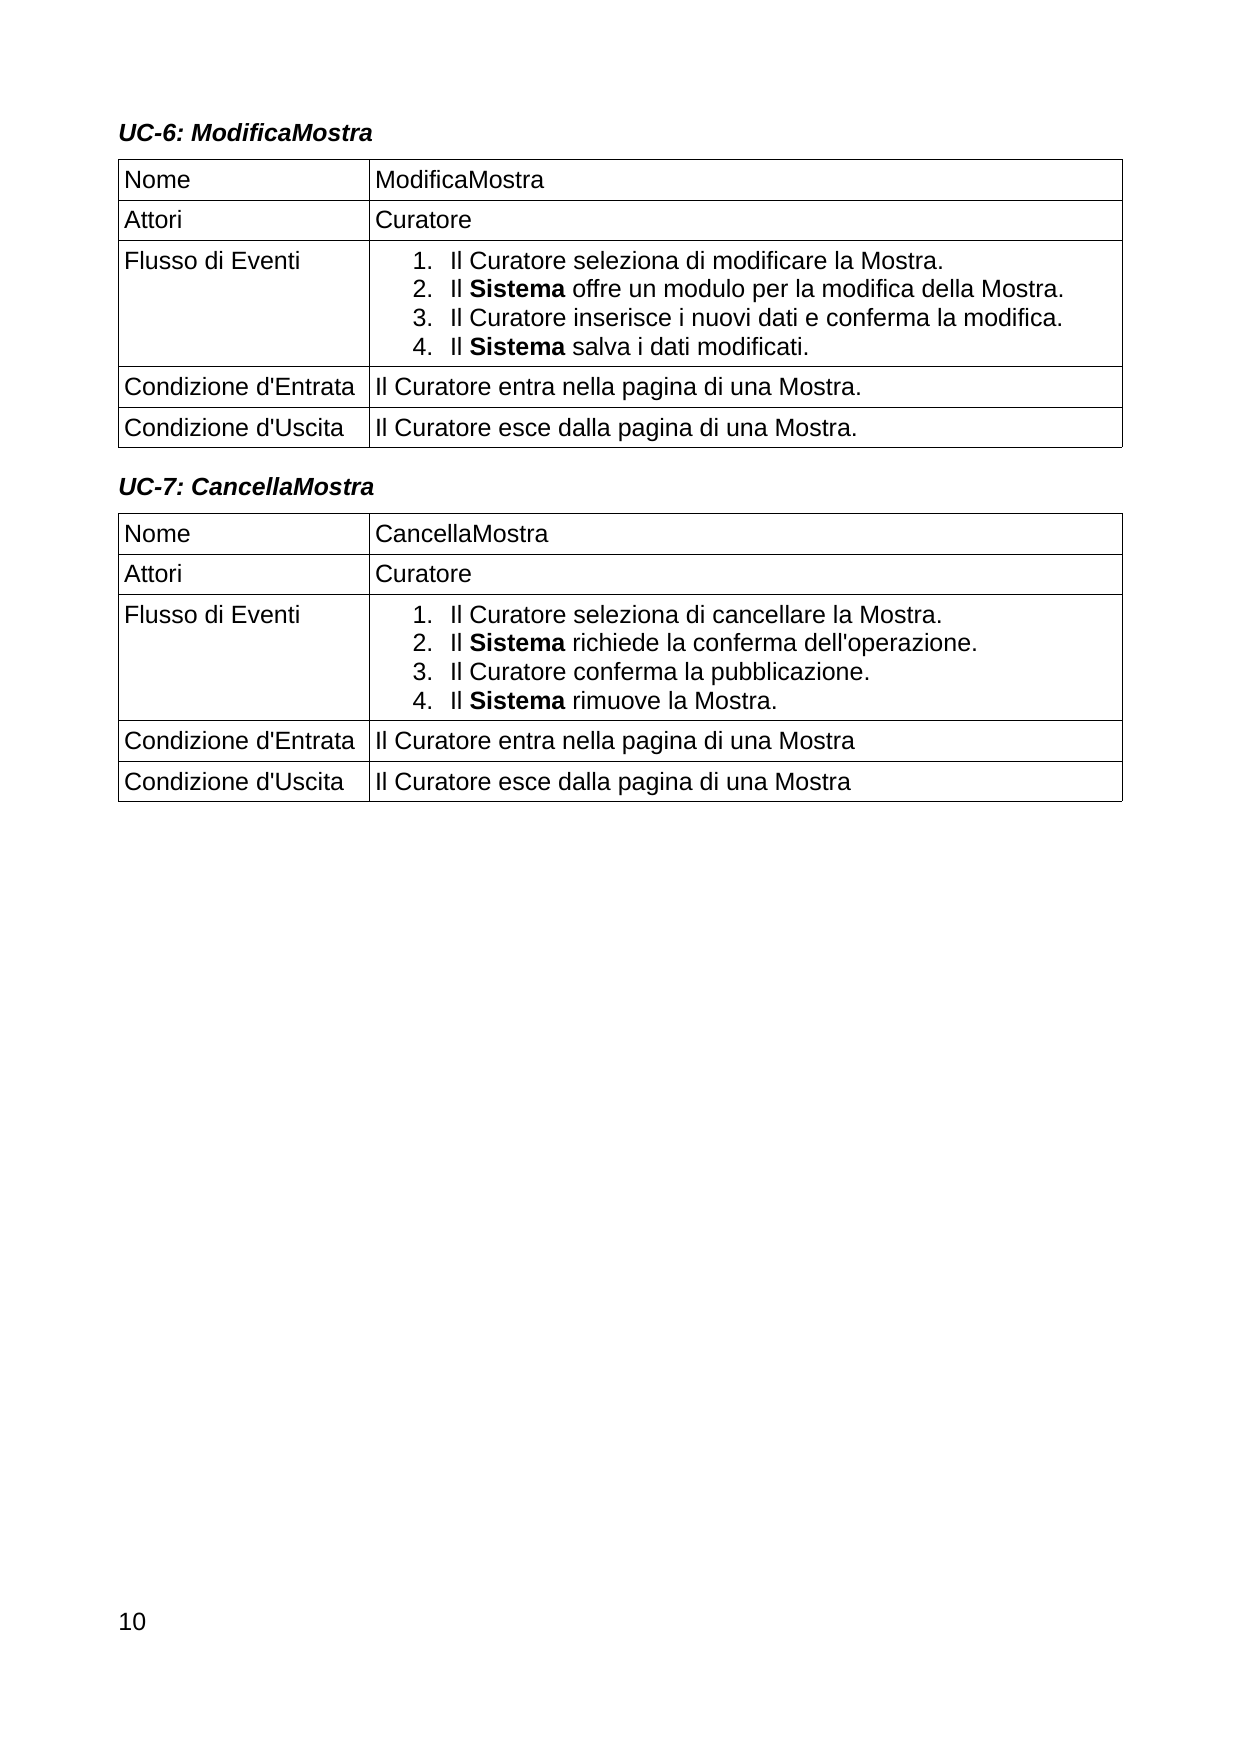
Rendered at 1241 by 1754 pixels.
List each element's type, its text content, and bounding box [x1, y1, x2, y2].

table_cell Attori [119, 555, 369, 594]
subtitle UC-7: CancellaMostra [118, 472, 1122, 501]
table_cell Flusso di Eventi [119, 241, 369, 366]
table_cell Il Curatore entra nella pagina di una Mostra [370, 721, 1122, 761]
table_cell Curatore [370, 201, 1122, 240]
table_header Nome [119, 514, 369, 553]
table_header CancellaMostra [370, 514, 1122, 553]
table_cell Curatore [370, 555, 1122, 594]
table_header ModificaMostra [370, 160, 1122, 199]
table_cell Attori [119, 201, 369, 240]
table_cell Il Curatore seleziona di cancellare la Mostra. Il Sistema richiede la conferma dell'operazione. Il Curatore conferma la pubblicazione. Il Sistema rimuove la Mostra. [370, 595, 1122, 720]
table_cell Il Curatore esce dalla pagina di una Mostra [370, 762, 1122, 801]
table_cell Condizione d'Entrata [119, 367, 369, 407]
table_cell Condizione d'Uscita [119, 762, 369, 801]
table_cell Flusso di Eventi [119, 595, 369, 720]
table_cell Il Curatore esce dalla pagina di una Mostra. [370, 408, 1122, 447]
table_header Nome [119, 160, 369, 199]
table_cell Il Curatore seleziona di modificare la Mostra. Il Sistema offre un modulo per la modifica della Mostra. Il Curatore inserisce i nuovi dati e conferma la modifica. Il Sistema salva i dati modificati. [370, 241, 1122, 366]
table_cell Condizione d'Uscita [119, 408, 369, 447]
table_cell Il Curatore entra nella pagina di una Mostra. [370, 367, 1122, 407]
table_cell Condizione d'Entrata [119, 721, 369, 761]
subtitle UC-6: ModificaMostra [118, 118, 1122, 147]
